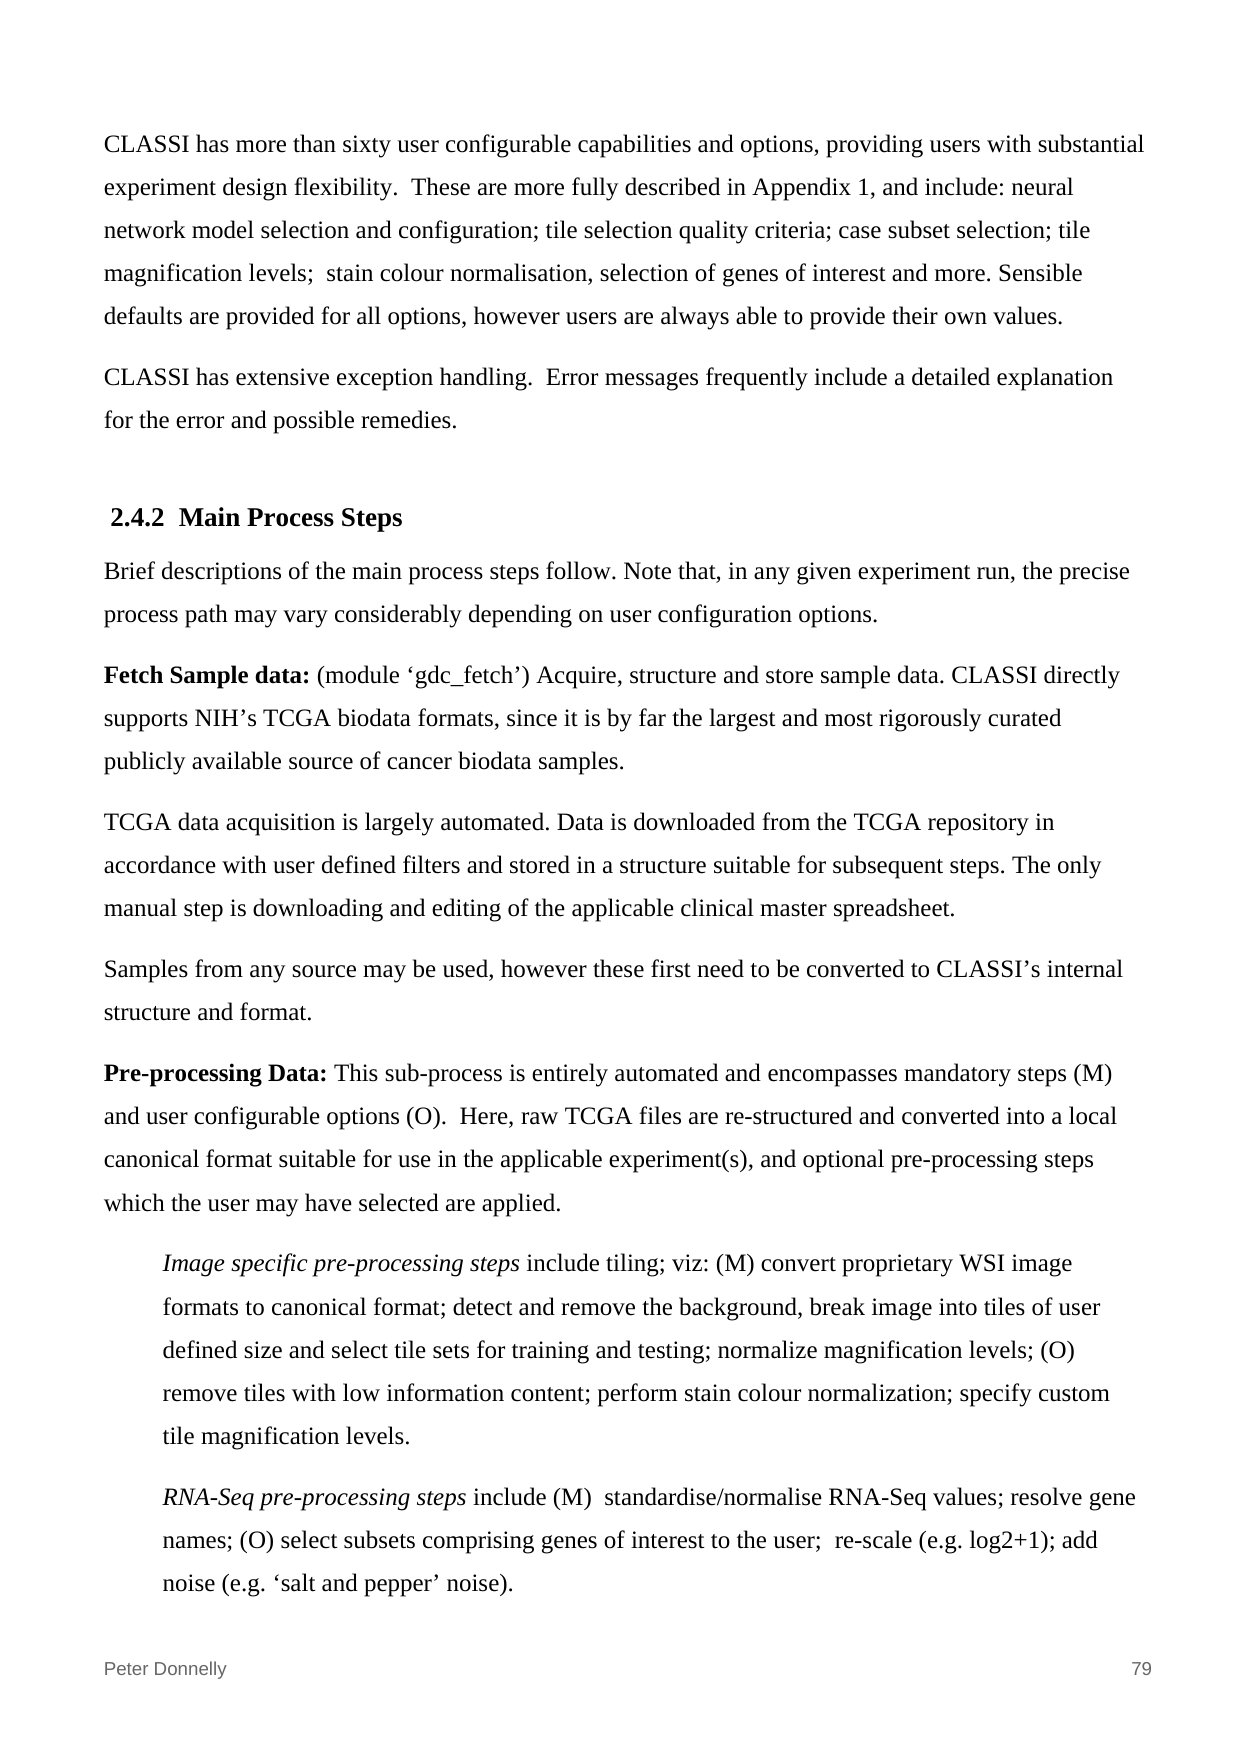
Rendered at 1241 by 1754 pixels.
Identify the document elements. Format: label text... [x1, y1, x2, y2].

subtitle Main Process Steps [103, 501, 1146, 532]
text Pre-processing Data: This sub-process is entirely automated and encompasses mandatory steps (M) and user configurable options (O). Here, raw TCGA files are re-structured and converted into a local canonical format suitable for use in the applicable experiment(s), and optional pre-processing steps which the user may have selected are applied. [103, 1058, 1146, 1216]
text CLASSI has more than sixty user configurable capabilities and options, providing users with substantial experiment design flexibility. These are more fully described in Appendix 1, and include: neural network model selection and configuration; tile selection quality criteria; case subset selection; tile magnification levels; stain colour normalisation, selection of genes of interest and more. Sensible defaults are provided for all options, however users are always able to provide their own values. [103, 129, 1146, 330]
text Image specific pre-processing steps include tiling; viz: (M) convert proprietary WSI image formats to canonical format; detect and remove the background, break image into tiles of user defined size and select tile sets for training and testing; normalize magnification levels; (O) remove tiles with low information content; perform stain colour normalization; specify custom tile magnification levels. [162, 1248, 1146, 1450]
text Fetch Sample data: (module ‘gdc_fetch’) Acquire, structure and store sample data. CLASSI directly supports NIH’s TCGA biodata formats, since it is by far the largest and most rigorously curated publicly available source of cancer biodata samples. [103, 660, 1146, 775]
text Samples from any source may be used, however these first need to be converted to CLASSI’s internal structure and format. [103, 954, 1146, 1026]
text TCGA data acquisition is largely automated. Data is downloaded from the TCGA repository in accordance with user defined filters and stored in a structure suitable for subsequent steps. The only manual step is downloading and editing of the applicable clinical master spreadsheet. [103, 807, 1146, 922]
text CLASSI has extensive exception handling. Error messages frequently include a detailed explanation for the error and possible remedies. [103, 362, 1146, 434]
text RNA-Seq pre-processing steps include (M) standardise/normalise RNA-Seq values; resolve gene names; (O) select subsets comprising genes of interest to the user; re-scale (e.g. log2+1); add noise (e.g. ‘salt and pepper’ noise). [162, 1482, 1146, 1597]
text Brief descriptions of the main process steps follow. Note that, in any given experiment run, the precise process path may vary considerably depending on user configuration options. [103, 556, 1146, 628]
